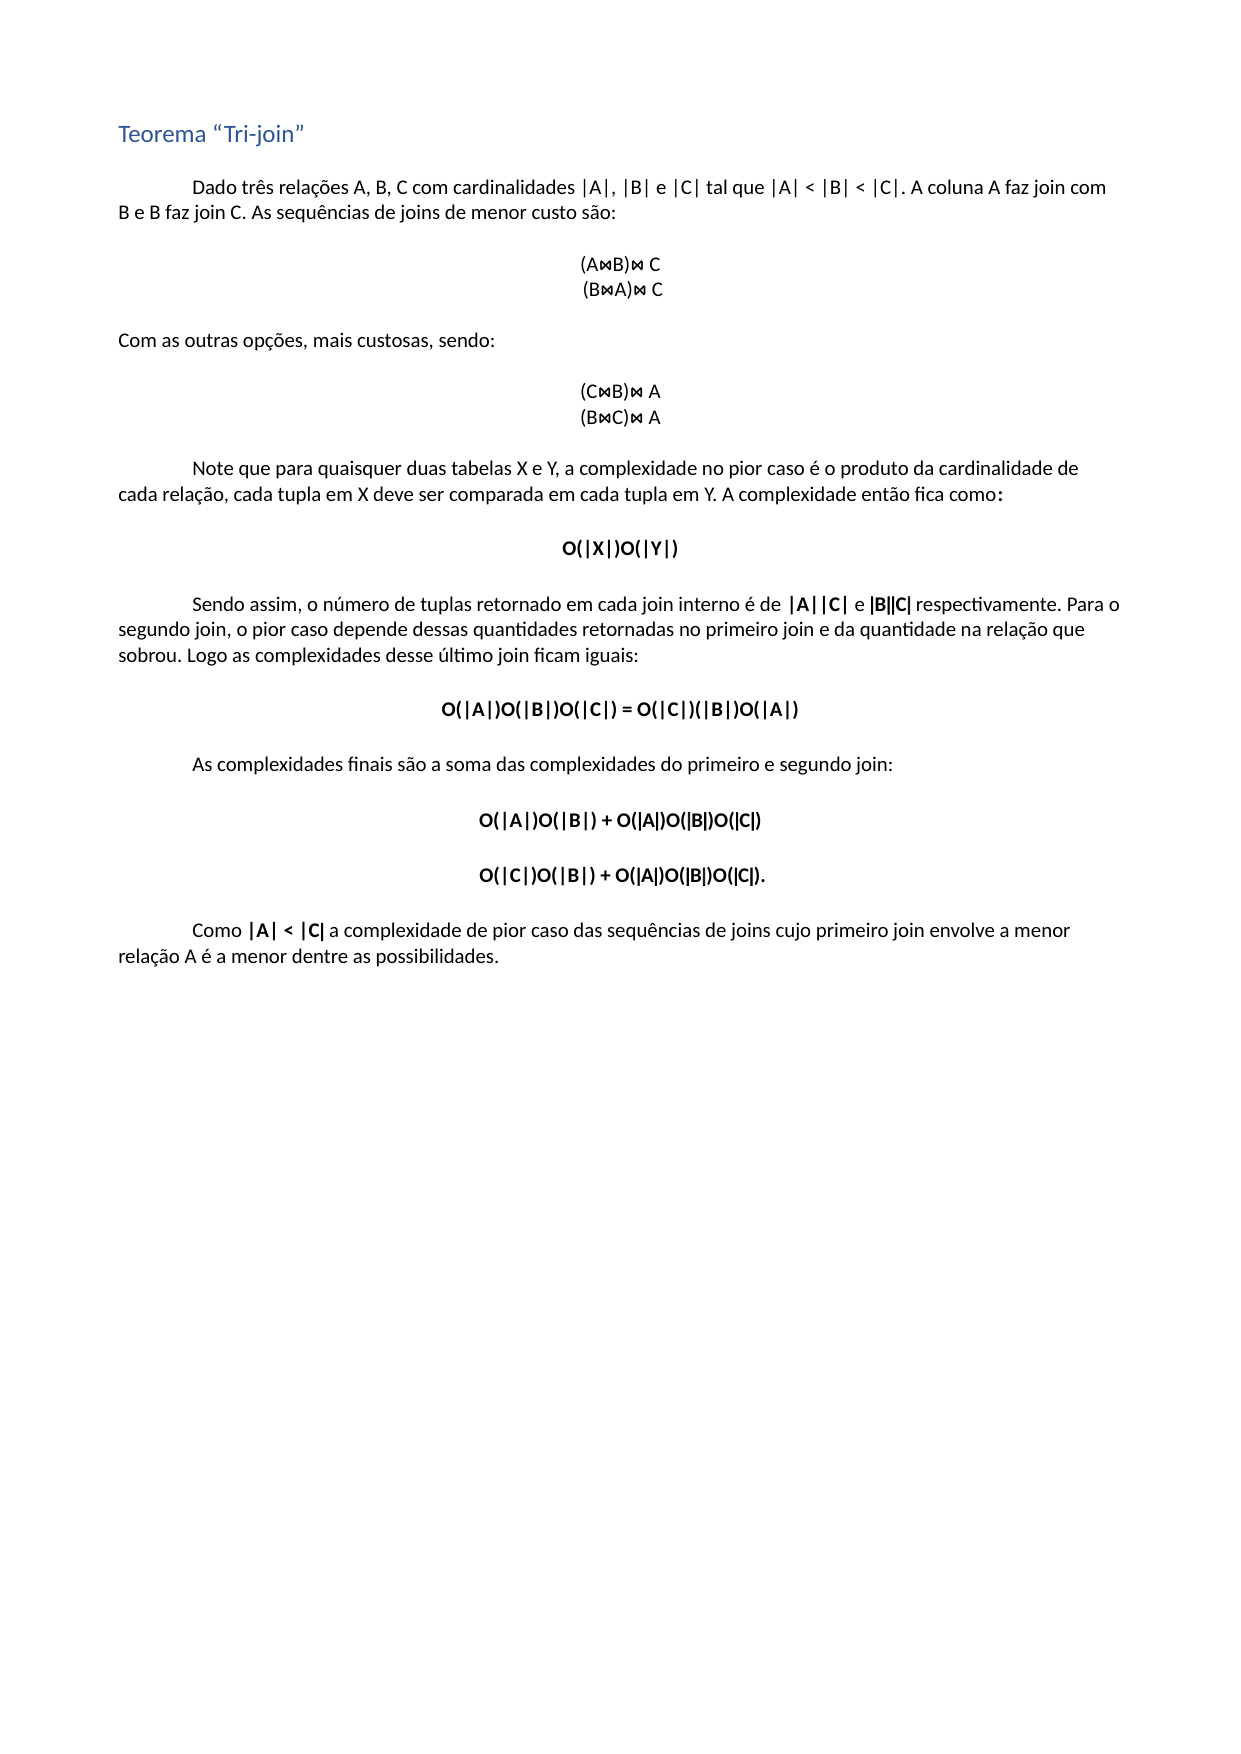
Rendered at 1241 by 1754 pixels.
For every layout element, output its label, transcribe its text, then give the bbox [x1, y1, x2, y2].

text O(|A|)O(|B|)O(|C|) = O(|C|)(|B|)O(|A|) [118, 697, 1122, 722]
text O(|A|)O(|B|) + O(∣A∣)O(∣B∣)O(∣C∣) [118, 806, 1122, 832]
text (A⋈B)⋈ C [118, 250, 1122, 276]
text Note que para quaisquer duas tabelas X e Y, a complexidade no pior caso é o produto da cardinalidade de cada relação, cada tupla em X deve ser comparada em cada tupla em Y. A complexidade então fica como: [118, 455, 1122, 506]
text Como |A| < |C∣ a complexidade de pior caso das sequências de joins cujo primeiro join envolve a menor relação A é a menor dentre as possibilidades. [118, 917, 1122, 968]
subtitle Teorema “Tri-join” [118, 118, 1122, 149]
text Dado três relações A, B, C com cardinalidades |A|, |B| e |C| tal que |A| < |B| < |C|. A coluna A faz join com B e B faz join C. As sequências de joins de menor custo são: [118, 174, 1122, 225]
text O(|C|)O(|B|) + O(∣A∣)O(∣B∣)O(∣C∣). [118, 862, 1122, 888]
text As complexidades finais são a soma das complexidades do primeiro e segundo join: [118, 752, 1122, 777]
text Sendo assim, o número de tuplas retornado em cada join interno é de |A||C| e ∣B∣∣C∣ respectivamente. Para o segundo join, o pior caso depende dessas quantidades retornadas no primeiro join e da quantidade na relação que sobrou. Logo as complexidades desse último join ficam iguais: [118, 591, 1122, 667]
text Com as outras opções, mais custosas, sendo: [118, 327, 1122, 353]
text (B⋈C)⋈ A [118, 404, 1122, 430]
text O(|X|)O(|Y|) [118, 536, 1122, 561]
text (B⋈A)⋈ C [118, 276, 1122, 302]
text (C⋈B)⋈ A [118, 378, 1122, 404]
